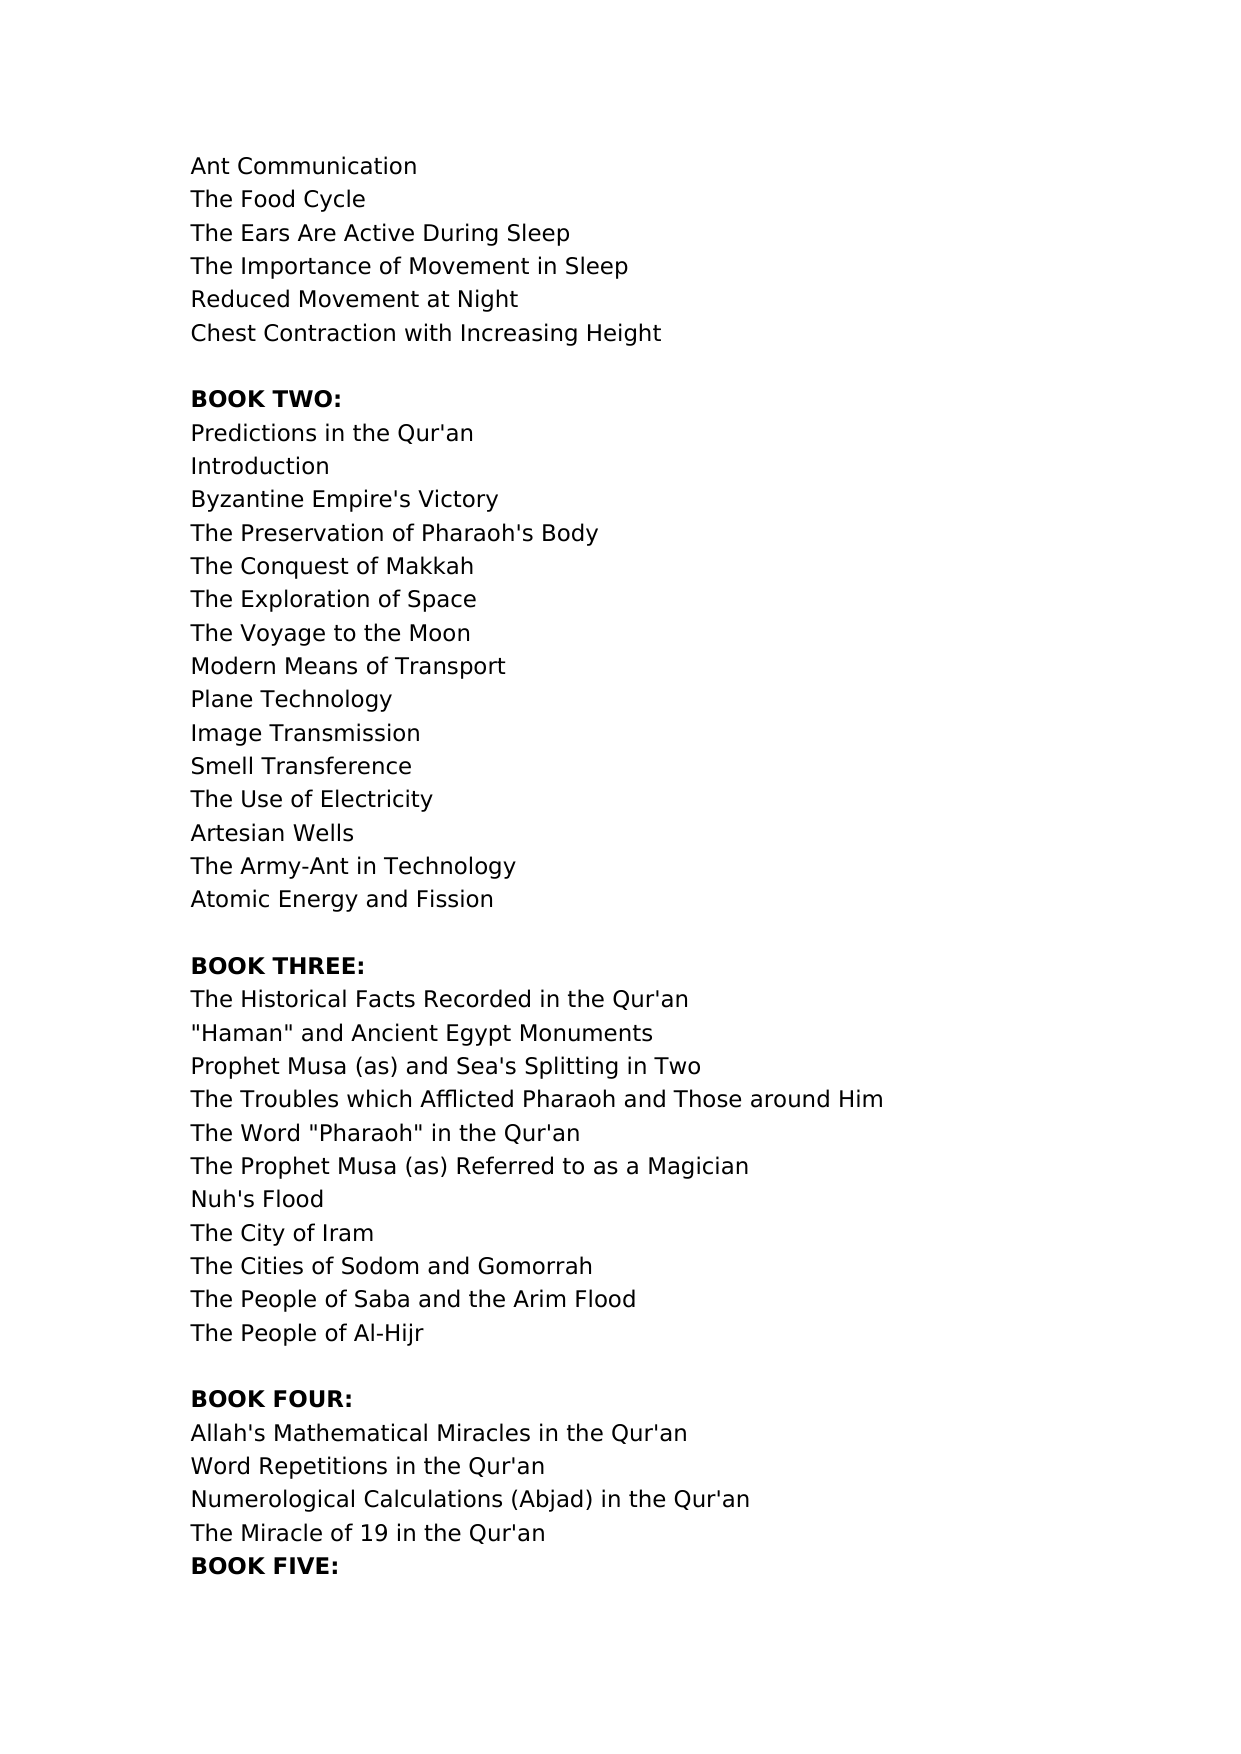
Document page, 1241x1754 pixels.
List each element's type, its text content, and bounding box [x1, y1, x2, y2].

text Word Repetitions in the Qur'an [131, 1448, 1088, 1481]
text "Haman" and Ancient Egypt Monuments [131, 1014, 1088, 1048]
text The Ears Are Active During Sleep [131, 214, 1088, 248]
text Nuh's Flood [131, 1181, 1088, 1214]
text The Prophet Musa (as) Referred to as a Magician [131, 1148, 1088, 1181]
text Chest Contraction with Increasing Height [131, 314, 1088, 348]
text Artesian Wells [131, 814, 1088, 848]
text Prophet Musa (as) and Sea's Splitting in Two [131, 1048, 1088, 1081]
text The Miracle of 19 in the Qur'an [131, 1514, 1088, 1548]
text The People of Al-Hijr [131, 1314, 1088, 1348]
text The Word "Pharaoh" in the Qur'an [131, 1114, 1088, 1148]
text Image Transmission [131, 714, 1088, 748]
text The Food Cycle [131, 181, 1088, 214]
text Reduced Movement at Night [131, 281, 1088, 314]
text The Voyage to the Moon [131, 614, 1088, 648]
text The People of Saba and the Arim Flood [131, 1281, 1088, 1314]
text Plane Technology [131, 681, 1088, 714]
text The Use of Electricity [131, 781, 1088, 814]
text The Conquest of Makkah [131, 548, 1088, 581]
text The Exploration of Space [131, 581, 1088, 614]
text The Cities of Sodom and Gomorrah [131, 1248, 1088, 1281]
text The Troubles which Afflicted Pharaoh and Those around Him [131, 1081, 1088, 1114]
text Predictions in the Qur'an [131, 414, 1088, 448]
text Smell Transference [131, 748, 1088, 781]
text Atomic Energy and Fission [131, 881, 1088, 914]
text BOOK THREE: [131, 948, 1088, 981]
text Ant Communication [131, 148, 1088, 181]
text Numerological Calculations (Abjad) in the Qur'an [131, 1481, 1088, 1514]
text BOOK FOUR: [131, 1381, 1088, 1414]
text Introduction [131, 448, 1088, 481]
text The City of Iram [131, 1214, 1088, 1248]
text Allah's Mathematical Miracles in the Qur'an [131, 1414, 1088, 1448]
text BOOK FIVE: [131, 1548, 1088, 1581]
text BOOK TWO: [131, 381, 1088, 414]
text The Importance of Movement in Sleep [131, 248, 1088, 281]
text The Preservation of Pharaoh's Body [131, 514, 1088, 548]
text The Historical Facts Recorded in the Qur'an [131, 981, 1088, 1014]
text The Army-Ant in Technology [131, 848, 1088, 881]
text Byzantine Empire's Victory [131, 481, 1088, 514]
text Modern Means of Transport [131, 648, 1088, 681]
